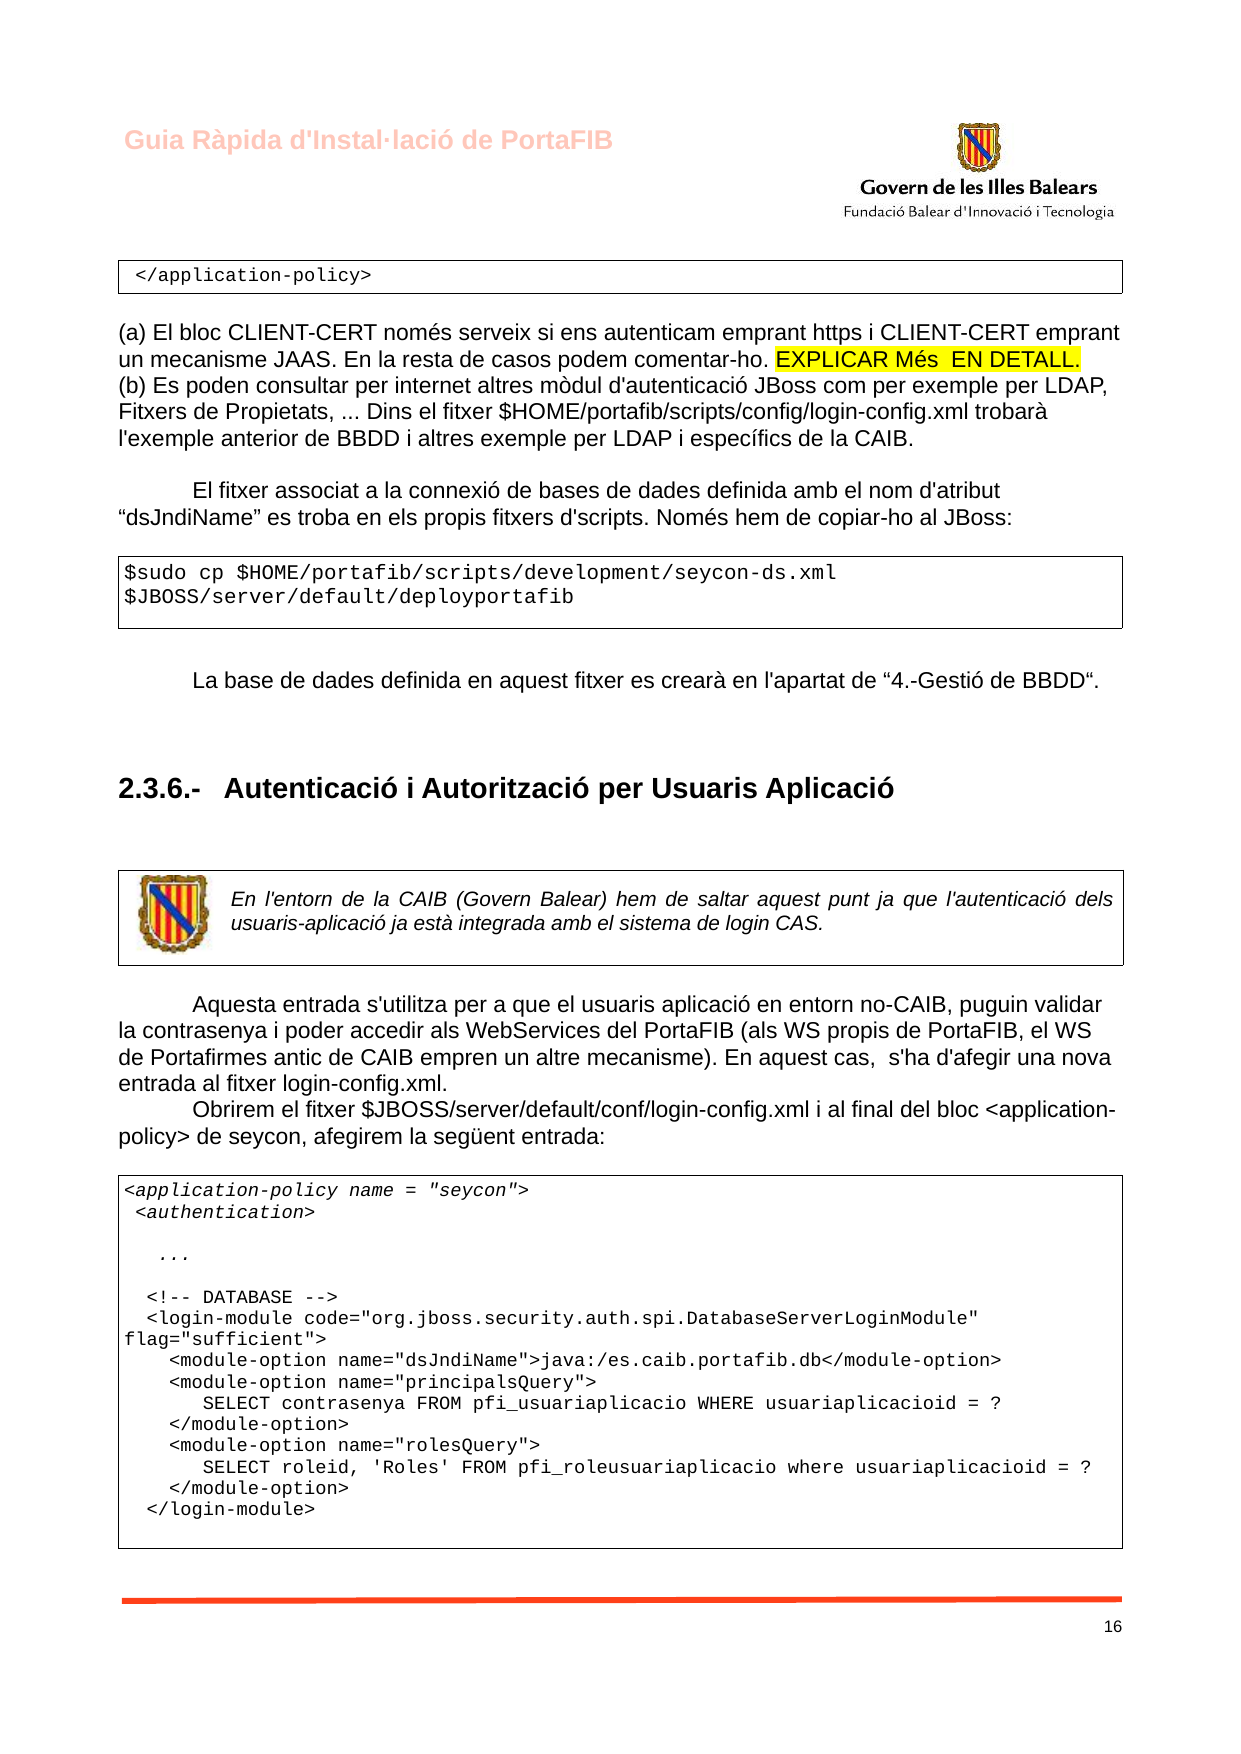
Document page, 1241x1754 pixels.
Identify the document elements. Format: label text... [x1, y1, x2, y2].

table_header En l'entorn de la CAIB (Govern Balear) hem de saltar aquest punt ja que l'autenticació dels usuaris-aplicació ja està integrada amb el sistema de login CAS. [225, 871, 1123, 964]
picture [134, 875, 214, 955]
table_header $sudo cp $HOME/portafib/scripts/development/seycon-ds.xml $JBOSS/server/default/deployportafib [119, 557, 1122, 628]
text (a) El bloc CLIENT-CERT només serveix si ens autenticam emprant https i CLIENT-CERT emprant un mecanisme JAAS. En la resta de casos podem comentar-ho. EXPLICAR Més EN DETALL. [118, 319, 1122, 372]
text (b) Es poden consultar per internet altres mòdul d'autenticació JBoss com per exemple per LDAP, Fitxers de Propietats, ... Dins el fitxer $HOME/portafib/scripts/config/login-config.xml trobarà l'exemple anterior de BBDD i altres exemple per LDAP i específics de la CAIB. [118, 372, 1122, 451]
text La base de dades definida en aquest fitxer es crearà en l'apartat de “4.-Gestió de BBDD“. [118, 667, 1122, 693]
picture [840, 123, 1117, 220]
text Aquesta entrada s'utilitza per a que el usuaris aplicació en entorn no-CAIB, puguin validar la contrasenya i poder accedir als WebServices del PortaFIB (als WS propis de PortaFIB, el WS de Portafirmes antic de CAIB empren un altre mecanisme). En aquest cas, s'ha d'afegir una nova entrada al fitxer login-config.xml. [118, 991, 1122, 1096]
subtitle Autenticació i Autorització per Usuaris Aplicació [118, 771, 1122, 804]
text El fitxer associat a la connexió de bases de dades definida amb el nom d'atribut “dsJndiName” es troba en els propis fitxers d'scripts. Només hem de copiar-ho al JBoss: [118, 477, 1122, 530]
text Obrirem el fitxer $JBOSS/server/default/conf/login-config.xml i al final del bloc <application-policy> de seycon, afegirem la següent entrada: [118, 1096, 1122, 1149]
table_header <application-policy name = "seycon"> <authentication> ... <!-- DATABASE --> <login-module code="org.jboss.security.auth.spi.DatabaseServerLoginModule" flag="sufficient"> <module-option name="dsJndiName">java:/es.caib.portafib.db</module-option> <module-option name="principalsQuery"> SELECT contrasenya FROM pfi_usuariaplicacio WHERE usuariaplicacioid = ? </module-option> <module-option name="rolesQuery"> SELECT roleid, 'Roles' FROM pfi_roleusuariaplicacio where usuariaplicacioid = ? </module-option> </login-module> [119, 1176, 1122, 1548]
table_header </application-policy> [119, 261, 1122, 293]
table_header [119, 871, 225, 964]
